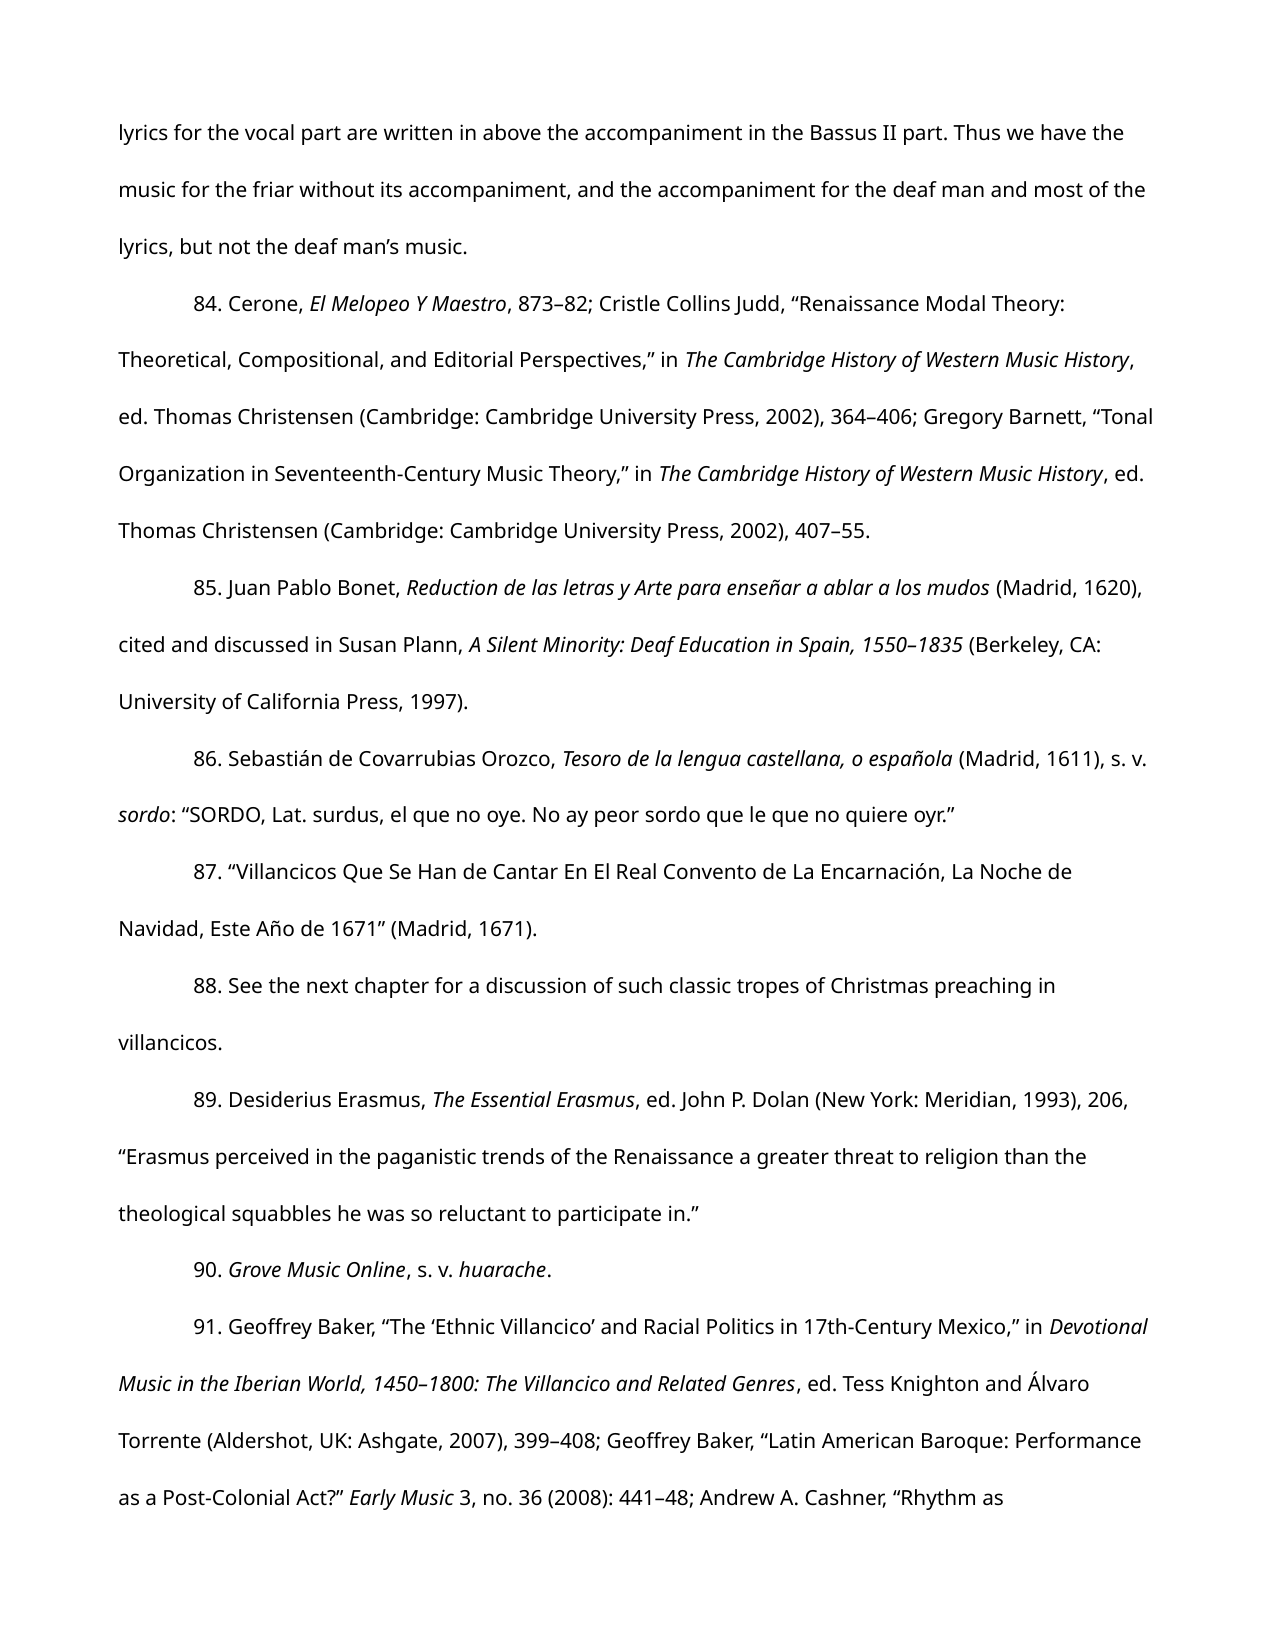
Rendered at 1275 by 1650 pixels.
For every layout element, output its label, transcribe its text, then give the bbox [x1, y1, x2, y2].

text Grove Music Online, s. v. huarache. [118, 1256, 1157, 1284]
text Geoffrey Baker, “The ‘Ethnic Villancico’ and Racial Politics in 17th-Century Mexico,” in Devotional Music in the Iberian World, 1450–1800: The Villancico and Related Genres, ed. Tess Knighton and Álvaro Torrente (Aldershot, UK: Ashgate, 2007), 399–408; Geoffrey Baker, “Latin American Baroque: Performance as a Post-Colonial Act?” Early Music 3, no. 36 (2008): 441–48; Andrew A. Cashner, “Rhythm as [118, 1312, 1157, 1512]
text Sebastián de Covarrubias Orozco, Tesoro de la lengua castellana, o española (Madrid, 1611), s. v. sordo: “SORDO, Lat. surdus, el que no oye. No ay peor sordo que le que no quiere oyr.” [118, 744, 1157, 829]
text See the next chapter for a discussion of such classic tropes of Christmas preaching in villancicos. [118, 971, 1157, 1057]
text lyrics for the vocal part are written in above the accompaniment in the Bassus II part. Thus we have the music for the friar without its accompaniment, and the accompaniment for the deaf man and most of the lyrics, but not the deaf man’s music. [118, 118, 1157, 260]
text Desiderius Erasmus, The Essential Erasmus, ed. John P. Dolan (New York: Meridian, 1993), 206, “Erasmus perceived in the paganistic trends of the Renaissance a greater threat to religion than the theological squabbles he was so reluctant to participate in.” [118, 1085, 1157, 1227]
text Juan Pablo Bonet, Reduction de las letras y Arte para enseñar a ablar a los mudos (Madrid, 1620), cited and discussed in Susan Plann, A Silent Minority: Deaf Education in Spain, 1550–1835 (Berkeley, CA: University of California Press, 1997). [118, 573, 1157, 715]
text “Villancicos Que Se Han de Cantar En El Real Convento de La Encarnación, La Noche de Navidad, Este Año de 1671” (Madrid, 1671). [118, 857, 1157, 943]
text Cerone, El Melopeo Y Maestro, 873–82; Cristle Collins Judd, “Renaissance Modal Theory: Theoretical, Compositional, and Editorial Perspectives,” in The Cambridge History of Western Music History, ed. Thomas Christensen (Cambridge: Cambridge University Press, 2002), 364–406; Gregory Barnett, “Tonal Organization in Seventeenth-Century Music Theory,” in The Cambridge History of Western Music History, ed. Thomas Christensen (Cambridge: Cambridge University Press, 2002), 407–55. [118, 289, 1157, 545]
